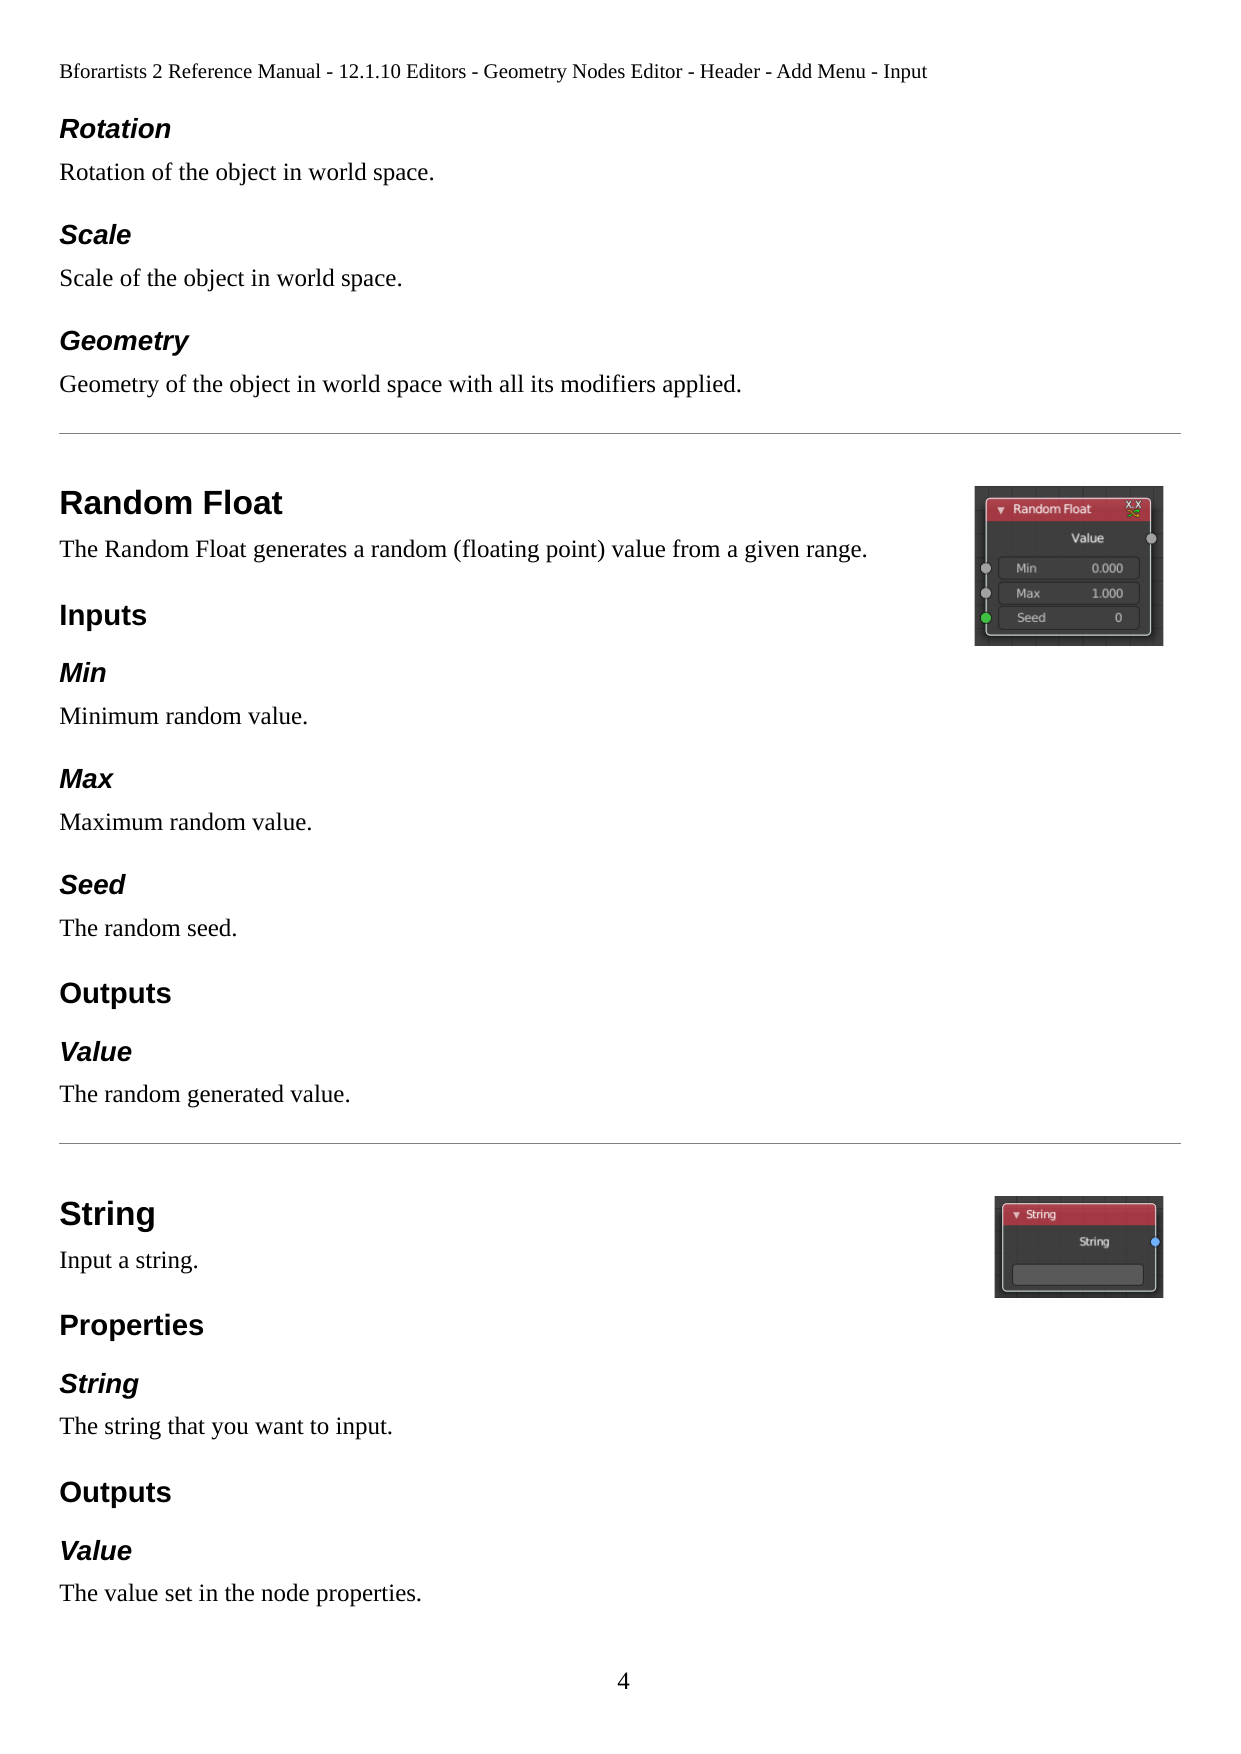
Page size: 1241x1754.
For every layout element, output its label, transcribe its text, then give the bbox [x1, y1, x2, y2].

subtitle Geometry [59, 324, 1181, 356]
subtitle [1164, 598, 1181, 631]
subtitle Value [59, 1534, 1181, 1566]
subtitle Outputs [59, 1475, 1181, 1509]
subtitle Inputs [59, 598, 974, 631]
picture [994, 1196, 1164, 1298]
subtitle Random Float [59, 483, 1181, 522]
subtitle String [59, 1193, 1181, 1232]
text [1164, 1245, 1181, 1273]
subtitle Scale [59, 218, 1181, 250]
subtitle Max [59, 762, 1181, 794]
text The random seed. [59, 913, 1181, 941]
subtitle Seed [59, 868, 1181, 900]
text The random generated value. [59, 1079, 1181, 1108]
text Maximum random value. [59, 807, 1181, 836]
subtitle Value [59, 1035, 1181, 1067]
text Geometry of the object in world space with all its modifiers applied. [59, 369, 1181, 398]
subtitle Properties [59, 1308, 1181, 1342]
picture [974, 486, 1164, 646]
text The value set in the node properties. [59, 1578, 1181, 1607]
text Scale of the object in world space. [59, 263, 1181, 292]
subtitle Min [59, 656, 1181, 688]
text The string that you want to input. [59, 1411, 1181, 1440]
text Rotation of the object in world space. [59, 157, 1181, 186]
text The Random Float generates a random (floating point) value from a given range. [59, 534, 974, 563]
subtitle Outputs [59, 976, 1181, 1010]
subtitle String [59, 1367, 1181, 1399]
text Input a string. [59, 1245, 994, 1273]
subtitle Rotation [59, 113, 1181, 144]
text Minimum random value. [59, 701, 1181, 729]
